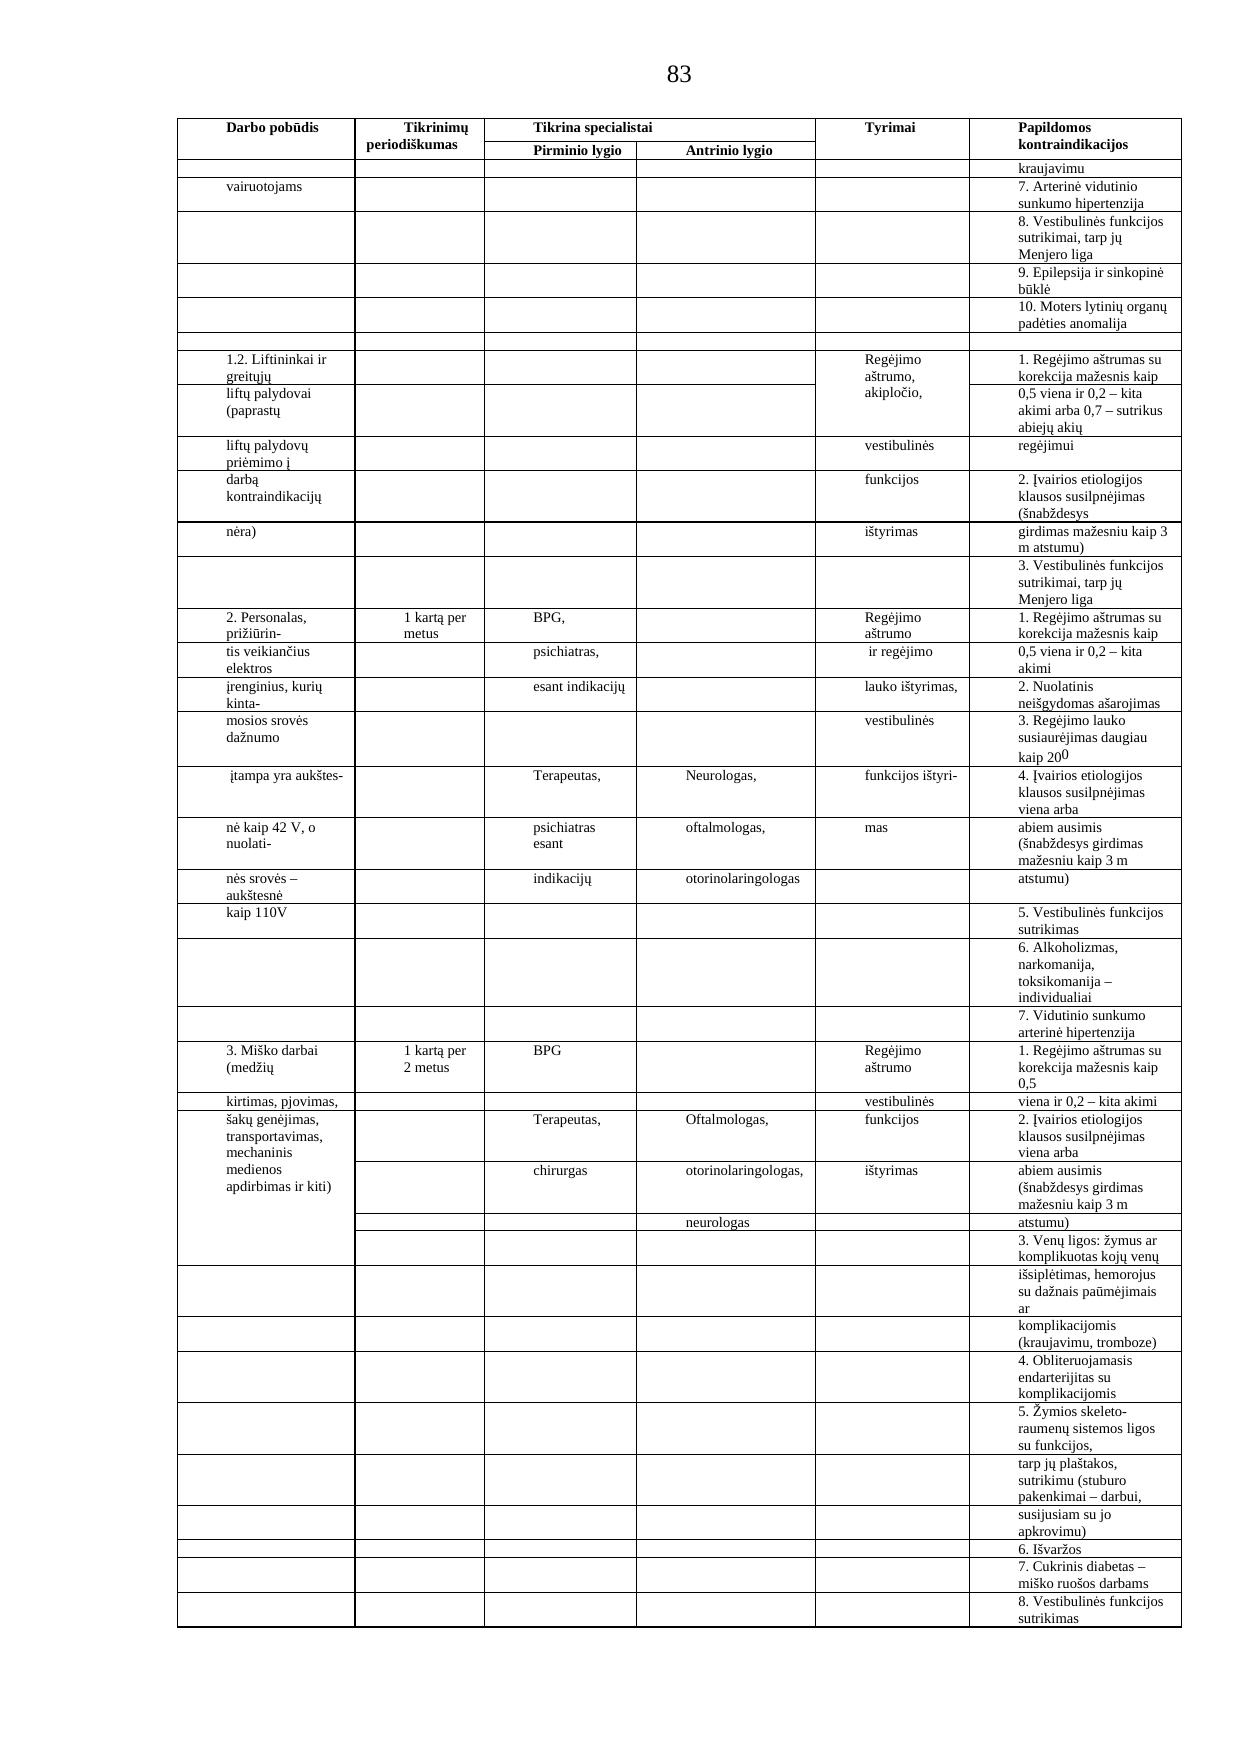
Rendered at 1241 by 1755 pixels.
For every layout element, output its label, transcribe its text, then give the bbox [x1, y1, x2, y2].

table_cell [485, 1506, 636, 1539]
table_cell [485, 939, 636, 1006]
table_header Darbo pobūdis [178, 119, 354, 159]
table_cell 1. Regėjimo aštrumas su korekcija mažesnis kaip [970, 351, 1181, 384]
table_cell oftalmologas, [637, 818, 815, 869]
table_cell [816, 1403, 969, 1453]
table_cell [637, 1093, 815, 1110]
table_cell [637, 1455, 815, 1505]
table_cell [485, 1007, 636, 1041]
table_cell [637, 437, 815, 470]
table_cell funkcijos [816, 471, 969, 521]
table_cell 1. Regėjimo aštrumas su korekcija mažesnis kaip [970, 609, 1181, 642]
table_cell 7. Vidutinio sunkumo arterinė hipertenzija [970, 1007, 1181, 1041]
table_cell funkcijos ištyri- [816, 767, 969, 817]
table_cell 3. Miško darbai (medžių [178, 1042, 354, 1092]
table_cell [485, 1214, 636, 1230]
table_cell [356, 557, 484, 607]
table_cell [356, 1403, 484, 1453]
table_cell [637, 1403, 815, 1453]
table_cell 5. Žymios skeleto-raumenų sistemos ligos su funkcijos, [970, 1403, 1181, 1453]
table_cell [356, 212, 484, 263]
table_cell 4. Įvairios etiologijos klausos susilpnėjimas viena arba [970, 767, 1181, 817]
table_cell [485, 264, 636, 297]
table_cell [356, 160, 484, 177]
table_cell 7. Arterinė vidutinio sunkumo hipertenzija [970, 178, 1181, 211]
table_cell [637, 160, 815, 177]
table_cell [356, 178, 484, 211]
table_cell [356, 523, 484, 556]
table_cell [178, 1540, 354, 1557]
table_cell [356, 1162, 484, 1212]
table_cell [816, 1540, 969, 1557]
table_cell otorinolaringologas [637, 870, 815, 903]
table_cell [485, 1403, 636, 1453]
table_cell 1 kartą per metus [356, 609, 484, 642]
table_cell darbą kontraindikacijų [178, 471, 354, 521]
table_cell [178, 557, 354, 607]
table_cell [485, 1540, 636, 1557]
table_cell [816, 1214, 969, 1230]
table_cell 6. Išvaržos [970, 1540, 1181, 1557]
table_cell [178, 298, 354, 332]
table_cell [178, 1593, 354, 1626]
table_cell [485, 471, 636, 521]
table_cell 1.2. Liftininkai ir greitųjų [178, 351, 354, 384]
table_cell [816, 557, 969, 607]
table_cell [637, 264, 815, 297]
table_header Tikrina specialistai [485, 119, 815, 141]
table_cell [816, 1317, 969, 1351]
table_cell [637, 351, 815, 384]
table_cell esant indikacijų [485, 678, 636, 711]
table_cell [816, 212, 969, 263]
table_cell BPG, [485, 609, 636, 642]
table_cell [637, 1007, 815, 1041]
table_cell [356, 1266, 484, 1316]
table_cell nėra) [178, 523, 354, 556]
table_cell [485, 1317, 636, 1351]
table_cell kraujavimu [970, 160, 1181, 177]
table_cell Antrinio lygio [637, 142, 815, 159]
table_cell [178, 1558, 354, 1592]
table_cell vairuotojams [178, 178, 354, 211]
table_cell vestibulinės [816, 712, 969, 766]
table_cell lauko ištyrimas, [816, 678, 969, 711]
table_cell otorinolaringologas, [637, 1162, 815, 1212]
table_cell regėjimui [970, 437, 1181, 470]
table_cell 2. Įvairios etiologijos klausos susilpnėjimas viena arba [970, 1111, 1181, 1161]
table_cell 2. Personalas, prižiūrin- [178, 609, 354, 642]
table_cell neurologas [637, 1214, 815, 1230]
table_cell [637, 643, 815, 677]
table_cell viena ir 0,2 – kita akimi [970, 1093, 1181, 1110]
table_cell 3. Venų ligos: žymus ar komplikuotas kojų venų [970, 1231, 1181, 1265]
table_cell funkcijos [816, 1111, 969, 1161]
table_cell [356, 1558, 484, 1592]
table_cell 3. Vestibulinės funkcijos sutrikimai, tarp jų Menjero liga [970, 557, 1181, 607]
table_cell liftų palydovų priėmimo į [178, 437, 354, 470]
table_cell [637, 298, 815, 332]
table_cell liftų palydovai (paprastų [178, 385, 354, 436]
table_cell [816, 1593, 969, 1626]
table_cell mas [816, 818, 969, 869]
table_cell tarp jų plaštakos, sutrikimu (stuburo pakenkimai – darbui, [970, 1455, 1181, 1505]
table_cell kirtimas, pjovimas, [178, 1093, 354, 1110]
table_cell [637, 1317, 815, 1351]
table_cell [178, 939, 354, 1006]
table_cell [485, 333, 636, 349]
table_cell [816, 1506, 969, 1539]
table_cell [356, 1111, 484, 1161]
table_cell vestibulinės [816, 437, 969, 470]
table_cell [356, 643, 484, 677]
table_cell 9. Epilepsija ir sinkopinė būklė [970, 264, 1181, 297]
table_cell [637, 471, 815, 521]
table_cell [356, 1214, 484, 1230]
table_cell [485, 1352, 636, 1402]
table_cell Neurologas, [637, 767, 815, 817]
table_cell [816, 1007, 969, 1041]
table_cell 4. Obliteruojamasis endarterijitas su komplikacijomis [970, 1352, 1181, 1402]
table_cell [637, 1593, 815, 1626]
table_cell [816, 1266, 969, 1316]
table_cell [637, 939, 815, 1006]
table_cell [485, 1093, 636, 1110]
table_cell [816, 939, 969, 1006]
table_cell 1. Regėjimo aštrumas su korekcija mažesnis kaip 0,5 [970, 1042, 1181, 1092]
table_cell 10. Moters lytinių organų padėties anomalija [970, 298, 1181, 332]
table_cell [356, 437, 484, 470]
table_cell [356, 1093, 484, 1110]
table_cell Terapeutas, [485, 1111, 636, 1161]
table_cell 1 kartą per 2 metus [356, 1042, 484, 1092]
table_cell [816, 178, 969, 211]
table_cell [356, 904, 484, 938]
table_cell 0,5 viena ir 0,2 – kita akimi arba 0,7 – sutrikus abiejų akių [970, 385, 1181, 436]
table_cell [485, 1231, 636, 1265]
table_cell 8. Vestibulinės funkcijos sutrikimas [970, 1593, 1181, 1626]
table_cell 3. Regėjimo lauko susiaurėjimas daugiau kaip 200 [970, 712, 1181, 766]
table_cell [816, 160, 969, 177]
table_cell komplikacijomis (kraujavimu, tromboze) [970, 1317, 1181, 1351]
table_cell [356, 712, 484, 766]
table_cell [356, 1540, 484, 1557]
table_cell ištyrimas [816, 1162, 969, 1212]
table_cell [356, 1455, 484, 1505]
table_cell [485, 385, 636, 436]
table_cell [178, 1352, 354, 1402]
table_cell [485, 160, 636, 177]
table_cell 5. Vestibulinės funkcijos sutrikimas [970, 904, 1181, 938]
table_cell [178, 1007, 354, 1041]
table_cell [816, 1231, 969, 1265]
table_cell Regėjimo aštrumo [816, 609, 969, 642]
table_cell [356, 385, 484, 436]
table_cell [356, 1007, 484, 1041]
table_cell psichiatras esant [485, 818, 636, 869]
table_cell [178, 1455, 354, 1505]
table_cell [637, 1506, 815, 1539]
table_cell indikacijų [485, 870, 636, 903]
table_cell [178, 1403, 354, 1453]
table_cell [637, 712, 815, 766]
table_cell [356, 818, 484, 869]
table_cell [637, 1042, 815, 1092]
table_cell mosios srovės dažnumo [178, 712, 354, 766]
table_cell [356, 471, 484, 521]
table_cell [485, 1455, 636, 1505]
table_header Papildomos kontraindikacijos [970, 119, 1181, 159]
table_cell 8. Vestibulinės funkcijos sutrikimai, tarp jų Menjero liga [970, 212, 1181, 263]
table_cell [356, 264, 484, 297]
table_cell abiem ausimis (šnabždesys girdimas mažesniu kaip 3 m [970, 1162, 1181, 1212]
table_cell [816, 1352, 969, 1402]
table_cell [637, 557, 815, 607]
table_cell [970, 333, 1181, 349]
table_cell [816, 264, 969, 297]
table_cell [816, 333, 969, 349]
table_cell įrenginius, kurių kinta- [178, 678, 354, 711]
table_cell [178, 160, 354, 177]
table_cell [816, 870, 969, 903]
table_cell [356, 678, 484, 711]
table_cell 0,5 viena ir 0,2 – kita akimi [970, 643, 1181, 677]
table_cell [178, 1506, 354, 1539]
table_cell atstumu) [970, 1214, 1181, 1230]
table_cell [637, 1558, 815, 1592]
table_cell [637, 1540, 815, 1557]
table_cell [485, 298, 636, 332]
table_cell [356, 298, 484, 332]
table_cell psichiatras, [485, 643, 636, 677]
table_cell [637, 1231, 815, 1265]
table_cell [637, 609, 815, 642]
table_cell vestibulinės [816, 1093, 969, 1110]
table_cell [485, 523, 636, 556]
table_cell [637, 1266, 815, 1316]
table_cell atstumu) [970, 870, 1181, 903]
table_cell [485, 904, 636, 938]
table_cell [356, 351, 484, 384]
table_cell [637, 523, 815, 556]
table_cell [816, 1558, 969, 1592]
table_cell 2. Nuolatinis neišgydomas ašarojimas [970, 678, 1181, 711]
table_cell 2. Įvairios etiologijos klausos susilpnėjimas (šnabždesys [970, 471, 1181, 521]
table_cell [178, 1317, 354, 1351]
table_cell Regėjimo aštrumo [816, 1042, 969, 1092]
table_cell [356, 1593, 484, 1626]
table_cell BPG [485, 1042, 636, 1092]
table_cell [178, 333, 354, 349]
table_cell [485, 1593, 636, 1626]
table_cell girdimas mažesniu kaip 3 m atstumu) [970, 523, 1181, 556]
table_cell šakų genėjimas, transportavimas, mechaninis medienos apdirbimas ir kiti) [178, 1111, 354, 1265]
table_cell Oftalmologas, [637, 1111, 815, 1161]
table_cell [816, 298, 969, 332]
table_header Tyrimai [816, 119, 969, 159]
table_cell [637, 333, 815, 349]
table_cell 7. Cukrinis diabetas – miško ruošos darbams [970, 1558, 1181, 1592]
table_cell [637, 212, 815, 263]
table_cell [485, 178, 636, 211]
table_cell [485, 557, 636, 607]
table_cell chirurgas [485, 1162, 636, 1212]
table_cell [485, 1266, 636, 1316]
table_cell [637, 904, 815, 938]
table_cell [356, 333, 484, 349]
table_cell [356, 1506, 484, 1539]
table_cell ir regėjimo [816, 643, 969, 677]
table_header Tikrinimų periodiškumas [356, 119, 484, 159]
table_cell [356, 870, 484, 903]
table_cell [178, 1266, 354, 1316]
table_cell [485, 437, 636, 470]
table_cell įtampa yra aukštes- [178, 767, 354, 817]
table_cell [178, 264, 354, 297]
table_cell abiem ausimis (šnabždesys girdimas mažesniu kaip 3 m [970, 818, 1181, 869]
table_cell [485, 212, 636, 263]
table_cell tis veikiančius elektros [178, 643, 354, 677]
table_cell [637, 385, 815, 436]
table_cell [356, 939, 484, 1006]
table_cell [637, 1352, 815, 1402]
table_cell [485, 351, 636, 384]
table_cell [356, 1231, 484, 1265]
table_cell nės srovės – aukštesnė [178, 870, 354, 903]
table_cell susijusiam su jo apkrovimu) [970, 1506, 1181, 1539]
table_cell išsiplėtimas, hemorojus su dažnais paūmėjimais ar [970, 1266, 1181, 1316]
table_cell 6. Alkoholizmas, narkomanija, toksikomanija – individualiai [970, 939, 1181, 1006]
table_cell [356, 767, 484, 817]
table_cell [637, 678, 815, 711]
table_cell kaip 110V [178, 904, 354, 938]
table_cell [637, 178, 815, 211]
table_cell ištyrimas [816, 523, 969, 556]
table_cell [816, 1455, 969, 1505]
table_cell Pirminio lygio [485, 142, 636, 159]
table_cell [356, 1352, 484, 1402]
table_cell Terapeutas, [485, 767, 636, 817]
table_cell [485, 1558, 636, 1592]
table_cell nė kaip 42 V, o nuolati- [178, 818, 354, 869]
table_cell [178, 212, 354, 263]
table_cell [485, 712, 636, 766]
table_cell [816, 904, 969, 938]
table_cell [356, 1317, 484, 1351]
table_cell Regėjimo aštrumo, akipločio, [816, 351, 969, 436]
